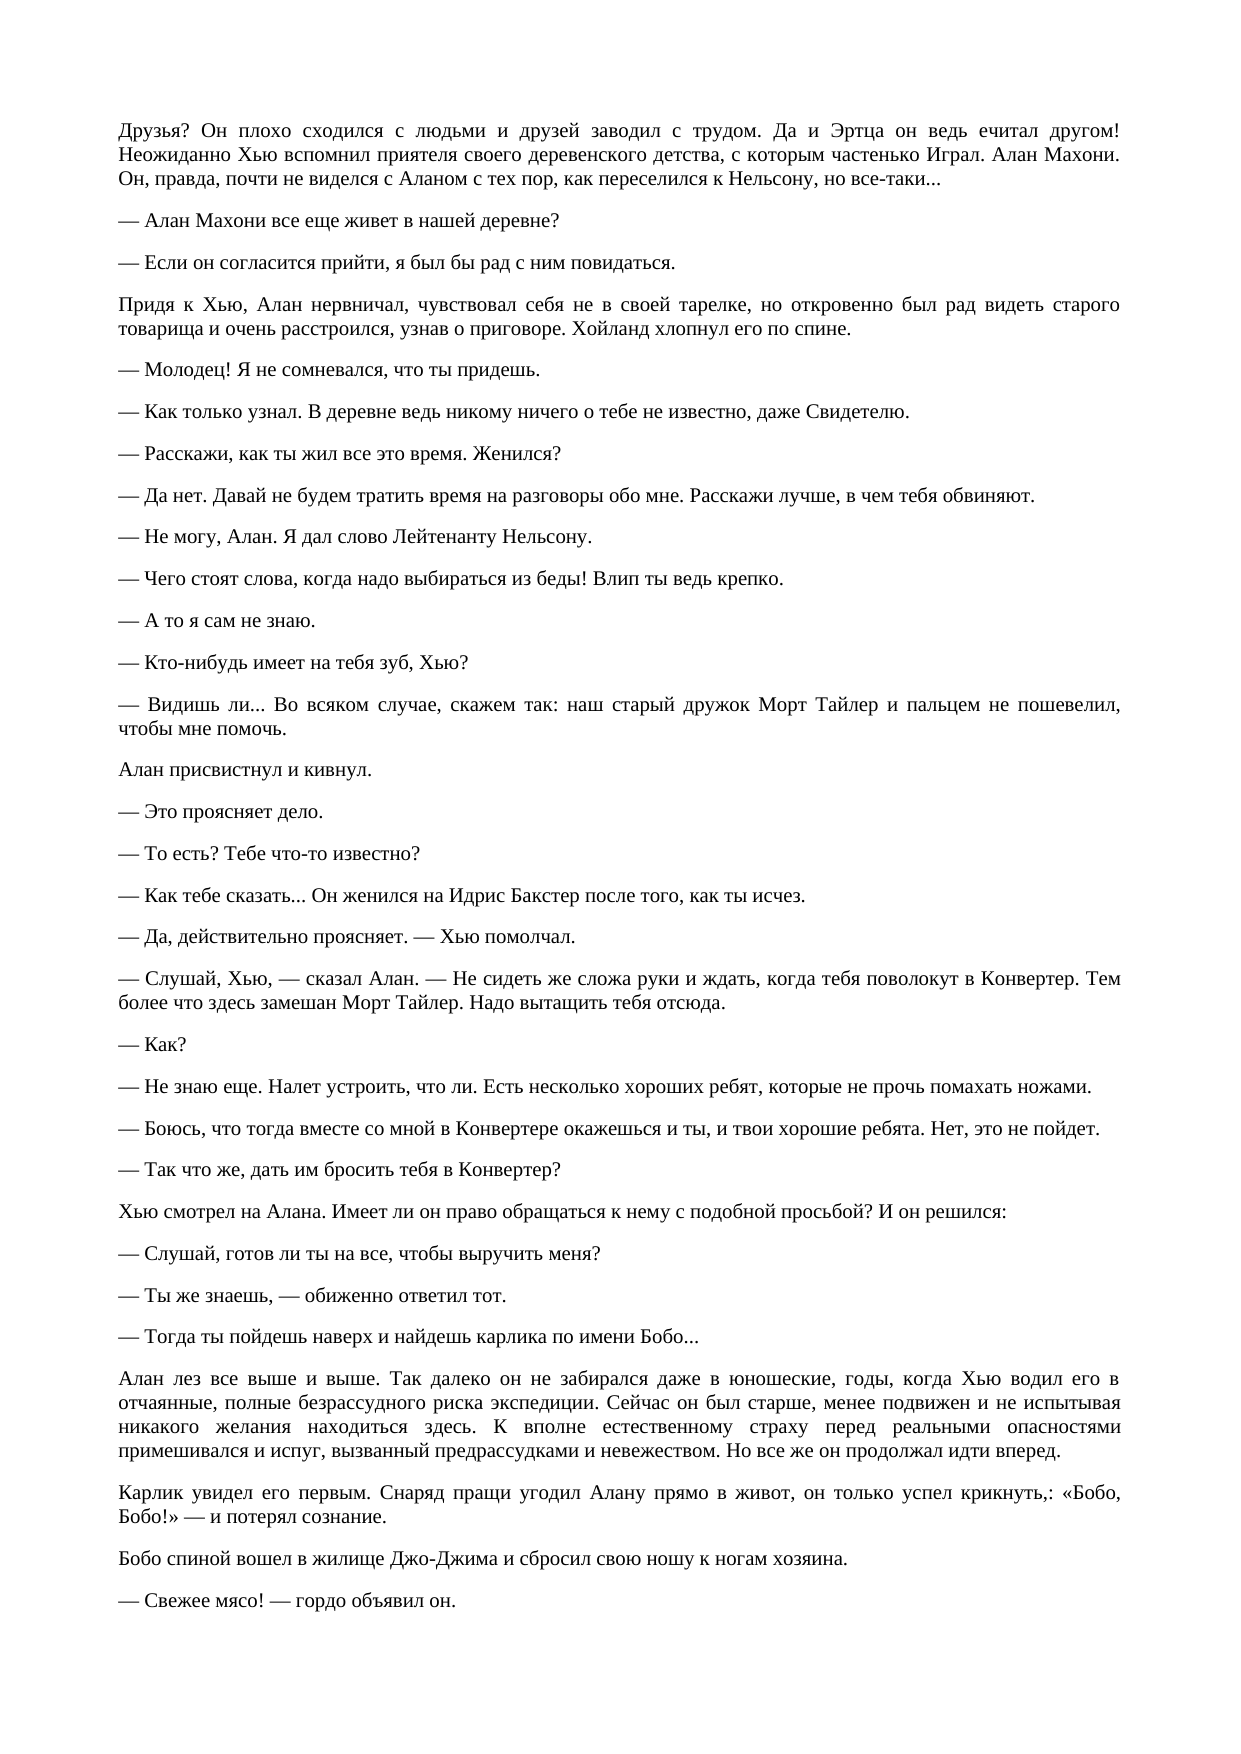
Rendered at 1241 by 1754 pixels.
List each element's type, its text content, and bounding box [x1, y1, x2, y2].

text — Это проясняет дело. [118, 799, 1122, 823]
text Друзья? Он плохо сходился с людьми и друзей заводил с трудом. Да и Эртца он ведь ечитал другом! Неожиданно Хью вспомнил приятеля своего деревенского детства, с которым частенько Играл. Алан Махони. Он, правда, почти не виделся с Аланом с тех пор, как переселился к Нельсону, но все-таки... [118, 118, 1122, 190]
text — Не знаю еще. Налет устроить, что ли. Есть несколько хороших ребят, которые не прочь помахать ножами. [118, 1074, 1122, 1098]
text — Чего стоят слова, когда надо выбираться из беды! Влип ты ведь крепко. [118, 566, 1122, 590]
text — Молодец! Я не сомневался, что ты придешь. [118, 357, 1122, 381]
text — Как только узнал. В деревне ведь никому ничего о тебе не известно, даже Свидетелю. [118, 399, 1122, 423]
text Бобо спиной вошел в жилище Джо-Джима и сбросил свою ношу к ногам хозяина. [118, 1546, 1122, 1570]
text Алан лез все выше и выше. Так далеко он не забирался даже в юношеские, годы, когда Хью водил его в отчаянные, полные безрассудного риска экспедиции. Сейчас он был старше, менее подвижен и не испытывая никакого желания находиться здесь. К вполне естественному страху перед реальными опасностями примешивался и испуг, вызванный предрассудками и невежеством. Но все же он продолжал идти вперед. [118, 1366, 1122, 1462]
text — Алан Махони все еще живет в нашей деревне? [118, 208, 1122, 232]
text — А то я сам не знаю. [118, 608, 1122, 632]
text — Как тебе сказать... Он женился на Идрис Бакстер после того, как ты исчез. [118, 883, 1122, 907]
text — Слушай, готов ли ты на все, чтобы выручить меня? [118, 1241, 1122, 1265]
text — То есть? Тебе что-то известно? [118, 841, 1122, 865]
text — Да нет. Давай не будем тратить время на разговоры обо мне. Расскажи лучше, в чем тебя обвиняют. [118, 483, 1122, 507]
text Придя к Хью, Алан нервничал, чувствовал себя не в своей тарелке, но откровенно был рад видеть старого товарища и очень расстроился, узнав о приговоре. Хойланд хлопнул его по спине. [118, 292, 1122, 340]
text — Кто-нибудь имеет на тебя зуб, Хью? [118, 650, 1122, 674]
text Карлик увидел его первым. Снаряд пращи угодил Алану прямо в живот, он только успел крикнуть,: «Бобо, Бобо!» — и потерял сознание. [118, 1480, 1122, 1528]
text — Тогда ты пойдешь наверх и найдешь карлика по имени Бобо... [118, 1324, 1122, 1348]
text — Если он согласится прийти, я был бы рад с ним повидаться. [118, 250, 1122, 274]
text — Видишь ли... Во всяком случае, скажем так: наш старый дружок Морт Тайлер и пальцем не пошевелил, чтобы мне помочь. [118, 692, 1122, 740]
text Хью смотрел на Алана. Имеет ли он право обращаться к нему с подобной просьбой? И он решился: [118, 1199, 1122, 1223]
text — Расскажи, как ты жил все это время. Женился? [118, 441, 1122, 465]
text — Да, действительно проясняет. — Хью помолчал. [118, 924, 1122, 948]
text Алан присвистнул и кивнул. [118, 757, 1122, 781]
text — Как? [118, 1032, 1122, 1056]
text — Не могу, Алан. Я дал слово Лейтенанту Нельсону. [118, 524, 1122, 548]
text — Так что же, дать им бросить тебя в Конвертер? [118, 1157, 1122, 1181]
text — Свежее мясо! — гордо объявил он. [118, 1588, 1122, 1612]
text — Боюсь, что тогда вместе со мной в Конвертере окажешься и ты, и твои хорошие ребята. Нет, это не пойдет. [118, 1116, 1122, 1140]
text — Ты же знаешь, — обиженно ответил тот. [118, 1283, 1122, 1307]
text — Слушай, Хью, — сказал Алан. — Не сидеть же сложа руки и ждать, когда тебя поволокут в Конвертер. Тем более что здесь замешан Морт Тайлер. Надо вытащить тебя отсюда. [118, 966, 1122, 1014]
